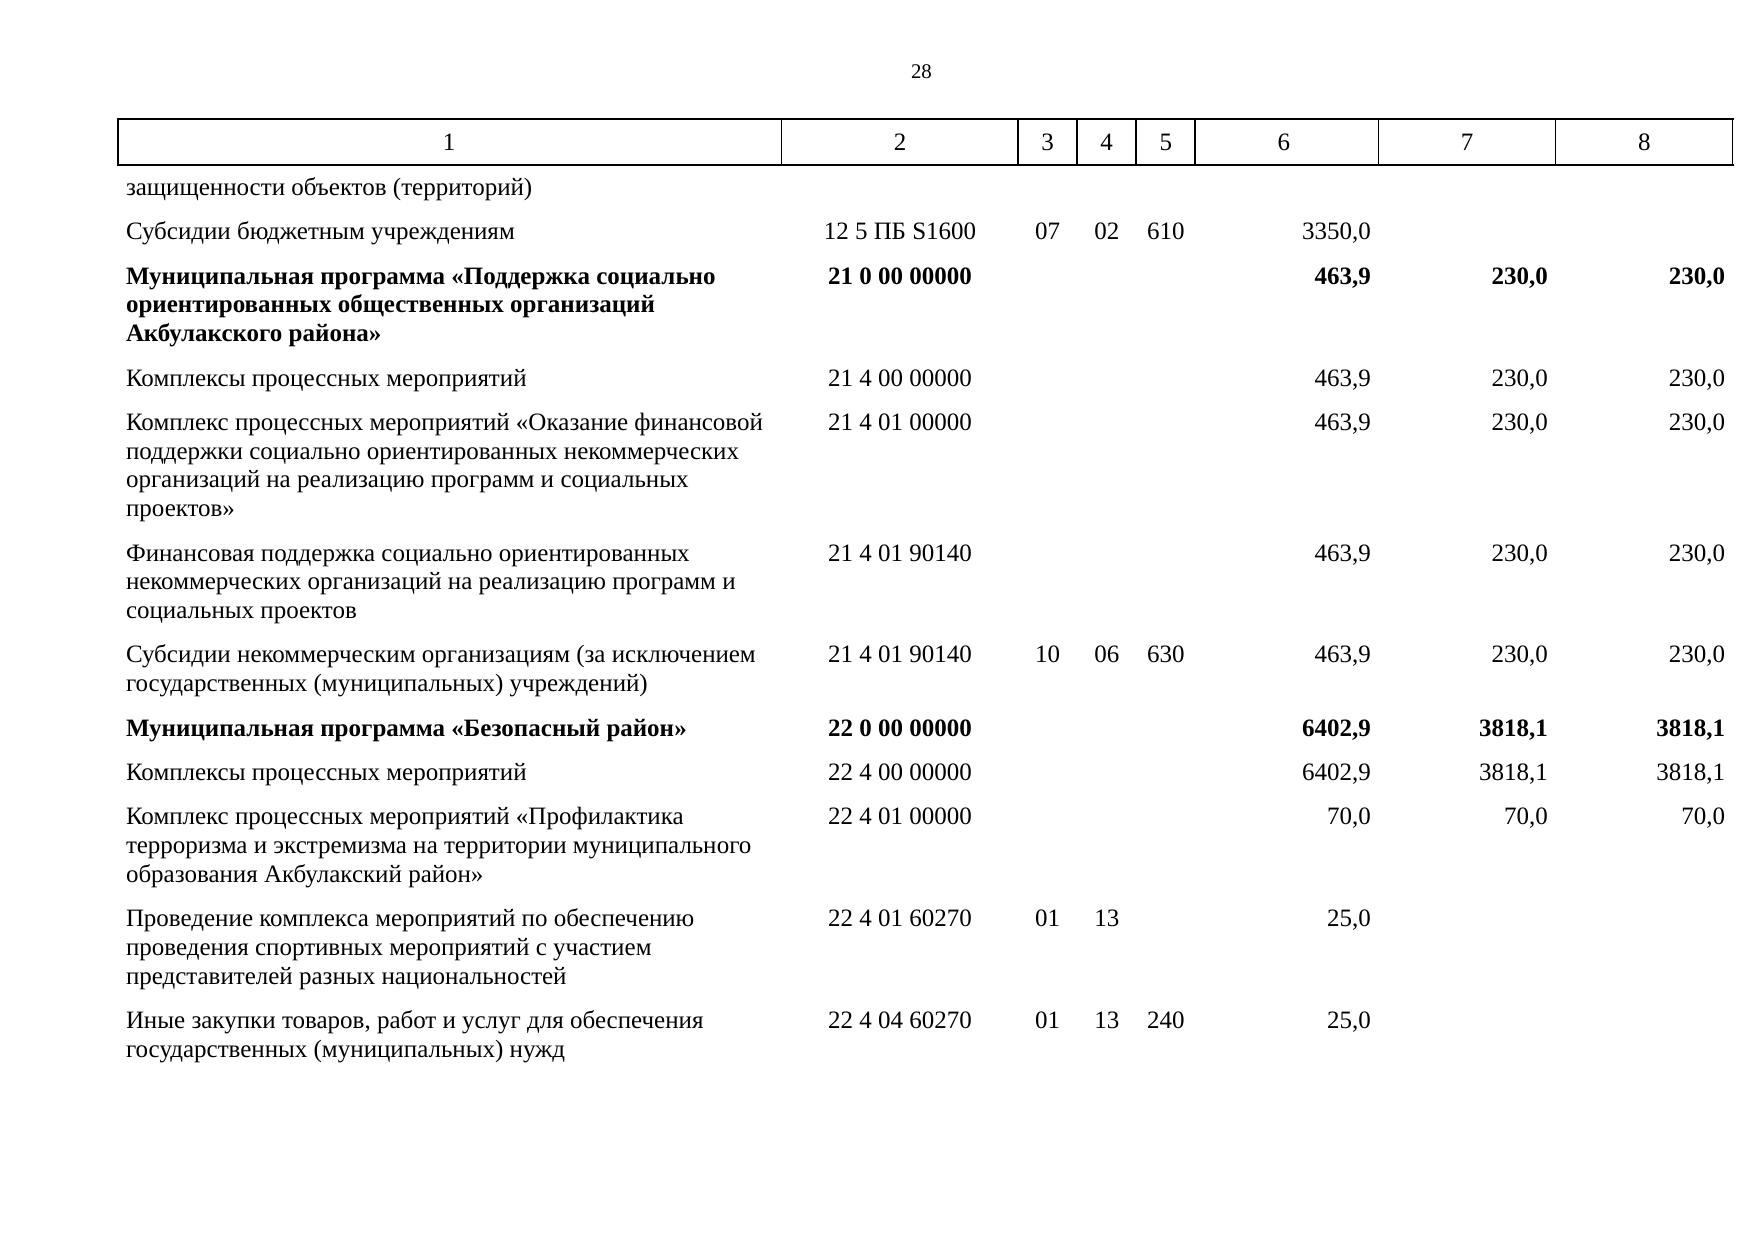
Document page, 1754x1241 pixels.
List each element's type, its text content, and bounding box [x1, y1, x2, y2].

table_cell 70,0 [1555, 794, 1733, 895]
table_header [1078, 120, 1135, 164]
table_cell 22 4 01 00000 [782, 794, 1018, 895]
table_cell 230,0 [1555, 399, 1733, 530]
table_cell 230,0 [1555, 530, 1733, 632]
table_cell 21 4 01 90140 [782, 530, 1018, 632]
table_cell [1018, 530, 1077, 632]
table_header 4 [1085, 128, 1128, 156]
table_header [1556, 120, 1732, 164]
table_cell [1136, 166, 1195, 208]
table_cell Комплекс процессных мероприятий «Профилактика терроризма и экстремизма на территории муниципального образования Акбулакский район» [118, 794, 782, 895]
table_cell 25,0 [1195, 997, 1378, 1070]
table_cell 13 [1077, 997, 1136, 1070]
table_cell 21 4 00 00000 [782, 355, 1018, 399]
table_cell 21 4 01 90140 [782, 632, 1018, 705]
table_cell [1077, 399, 1136, 530]
table_cell 3818,1 [1378, 749, 1555, 793]
table_cell [1136, 749, 1195, 793]
table_header 5 [1144, 128, 1187, 156]
table_cell Финансовая поддержка социально ориентированных некоммерческих организаций на реализацию программ и социальных проектов [118, 530, 782, 632]
table_cell [782, 166, 1018, 208]
table_cell Проведение комплекса мероприятий по обеспечению проведения спортивных мероприятий с участием представителей разных национальностей [118, 895, 782, 997]
table_header [1196, 120, 1378, 164]
table_cell 230,0 [1378, 399, 1555, 530]
table_cell 22 0 00 00000 [782, 705, 1018, 749]
table_cell [1136, 530, 1195, 632]
table_cell [1077, 794, 1136, 895]
table_cell 3818,1 [1555, 705, 1733, 749]
table_cell [1136, 705, 1195, 749]
table_header [1019, 120, 1076, 164]
table_cell 230,0 [1555, 632, 1733, 705]
table_cell 230,0 [1555, 355, 1733, 399]
table_cell Иные закупки товаров, работ и услуг для обеспечения государственных (муниципальных) нужд [118, 997, 782, 1070]
table_header 6 [1203, 128, 1364, 156]
table_cell [1555, 895, 1733, 997]
table_cell 70,0 [1378, 794, 1555, 895]
table_cell 6402,9 [1195, 749, 1378, 793]
table_cell [1077, 253, 1136, 355]
table_cell Субсидии бюджетным учреждениям [118, 209, 782, 253]
table_cell защищенности объектов (территорий) [118, 166, 782, 208]
table_cell [1077, 705, 1136, 749]
table_cell [1378, 166, 1555, 208]
table_cell 463,9 [1195, 632, 1378, 705]
table_cell Муниципальная программа «Поддержка социально ориентированных общественных организаций Акбулакского района» [118, 253, 782, 355]
table_cell [1136, 399, 1195, 530]
table_cell 12 5 ПБ S1600 [782, 209, 1018, 253]
table_cell [1136, 895, 1195, 997]
table_cell Муниципальная программа «Безопасный район» [118, 705, 782, 749]
table_cell 07 [1018, 209, 1077, 253]
table_cell [1077, 166, 1136, 208]
table_cell 240 [1136, 997, 1195, 1070]
table_cell [1018, 166, 1077, 208]
table_cell 230,0 [1378, 253, 1555, 355]
table_cell [1018, 399, 1077, 530]
table_cell 230,0 [1378, 355, 1555, 399]
table_cell [1018, 794, 1077, 895]
table_cell Комплексы процессных мероприятий [118, 749, 782, 793]
table_cell 70,0 [1195, 794, 1378, 895]
table_cell 21 4 01 00000 [782, 399, 1018, 530]
table_cell Комплексы процессных мероприятий [118, 355, 782, 399]
table_header 3 [1026, 128, 1069, 156]
table_header [782, 120, 1017, 164]
table_header [119, 120, 781, 164]
table_cell 22 4 00 00000 [782, 749, 1018, 793]
table_cell 21 0 00 00000 [782, 253, 1018, 355]
table_cell 463,9 [1195, 355, 1378, 399]
table_cell 01 [1018, 997, 1077, 1070]
table_cell [1378, 997, 1555, 1070]
table_header 1 [126, 128, 772, 156]
table_header 2 [790, 128, 1010, 156]
table_cell [1136, 253, 1195, 355]
table_cell 01 [1018, 895, 1077, 997]
table_cell 3818,1 [1378, 705, 1555, 749]
table_cell [1555, 166, 1733, 208]
table_cell [1077, 355, 1136, 399]
table_cell [1018, 705, 1077, 749]
table_cell 230,0 [1555, 253, 1733, 355]
table_cell 610 [1136, 209, 1195, 253]
table_cell 230,0 [1378, 530, 1555, 632]
table_cell Субсидии некоммерческим организациям (за исключением государственных (муниципальных) учреждений) [118, 632, 782, 705]
table_cell [1018, 355, 1077, 399]
table_cell 630 [1136, 632, 1195, 705]
table_cell 463,9 [1195, 530, 1378, 632]
table_cell [1018, 749, 1077, 793]
table_cell [1018, 253, 1077, 355]
table_cell [1077, 749, 1136, 793]
table_cell 3350,0 [1195, 209, 1378, 253]
table_cell Комплекс процессных мероприятий «Оказание финансовой поддержки социально ориентированных некоммерческих организаций на реализацию программ и социальных проектов» [118, 399, 782, 530]
table_cell 10 [1018, 632, 1077, 705]
table_cell 230,0 [1378, 632, 1555, 705]
table_cell [1555, 997, 1733, 1070]
table_cell 06 [1077, 632, 1136, 705]
table_cell 22 4 01 60270 [782, 895, 1018, 997]
table_header [1379, 120, 1555, 164]
table_cell 6402,9 [1195, 705, 1378, 749]
table_cell [1077, 530, 1136, 632]
table_cell [1555, 209, 1733, 253]
table_cell [1195, 166, 1378, 208]
table_header [1137, 120, 1194, 164]
table_cell [1378, 895, 1555, 997]
table_cell 25,0 [1195, 895, 1378, 997]
table_header 8 [1563, 128, 1725, 156]
table_cell 22 4 04 60270 [782, 997, 1018, 1070]
table_cell 463,9 [1195, 399, 1378, 530]
table_cell 463,9 [1195, 253, 1378, 355]
table_cell 02 [1077, 209, 1136, 253]
table_cell 3818,1 [1555, 749, 1733, 793]
table_cell 13 [1077, 895, 1136, 997]
table_header 7 [1386, 128, 1548, 156]
table_cell [1136, 794, 1195, 895]
table_cell [1378, 209, 1555, 253]
table_cell [1136, 355, 1195, 399]
